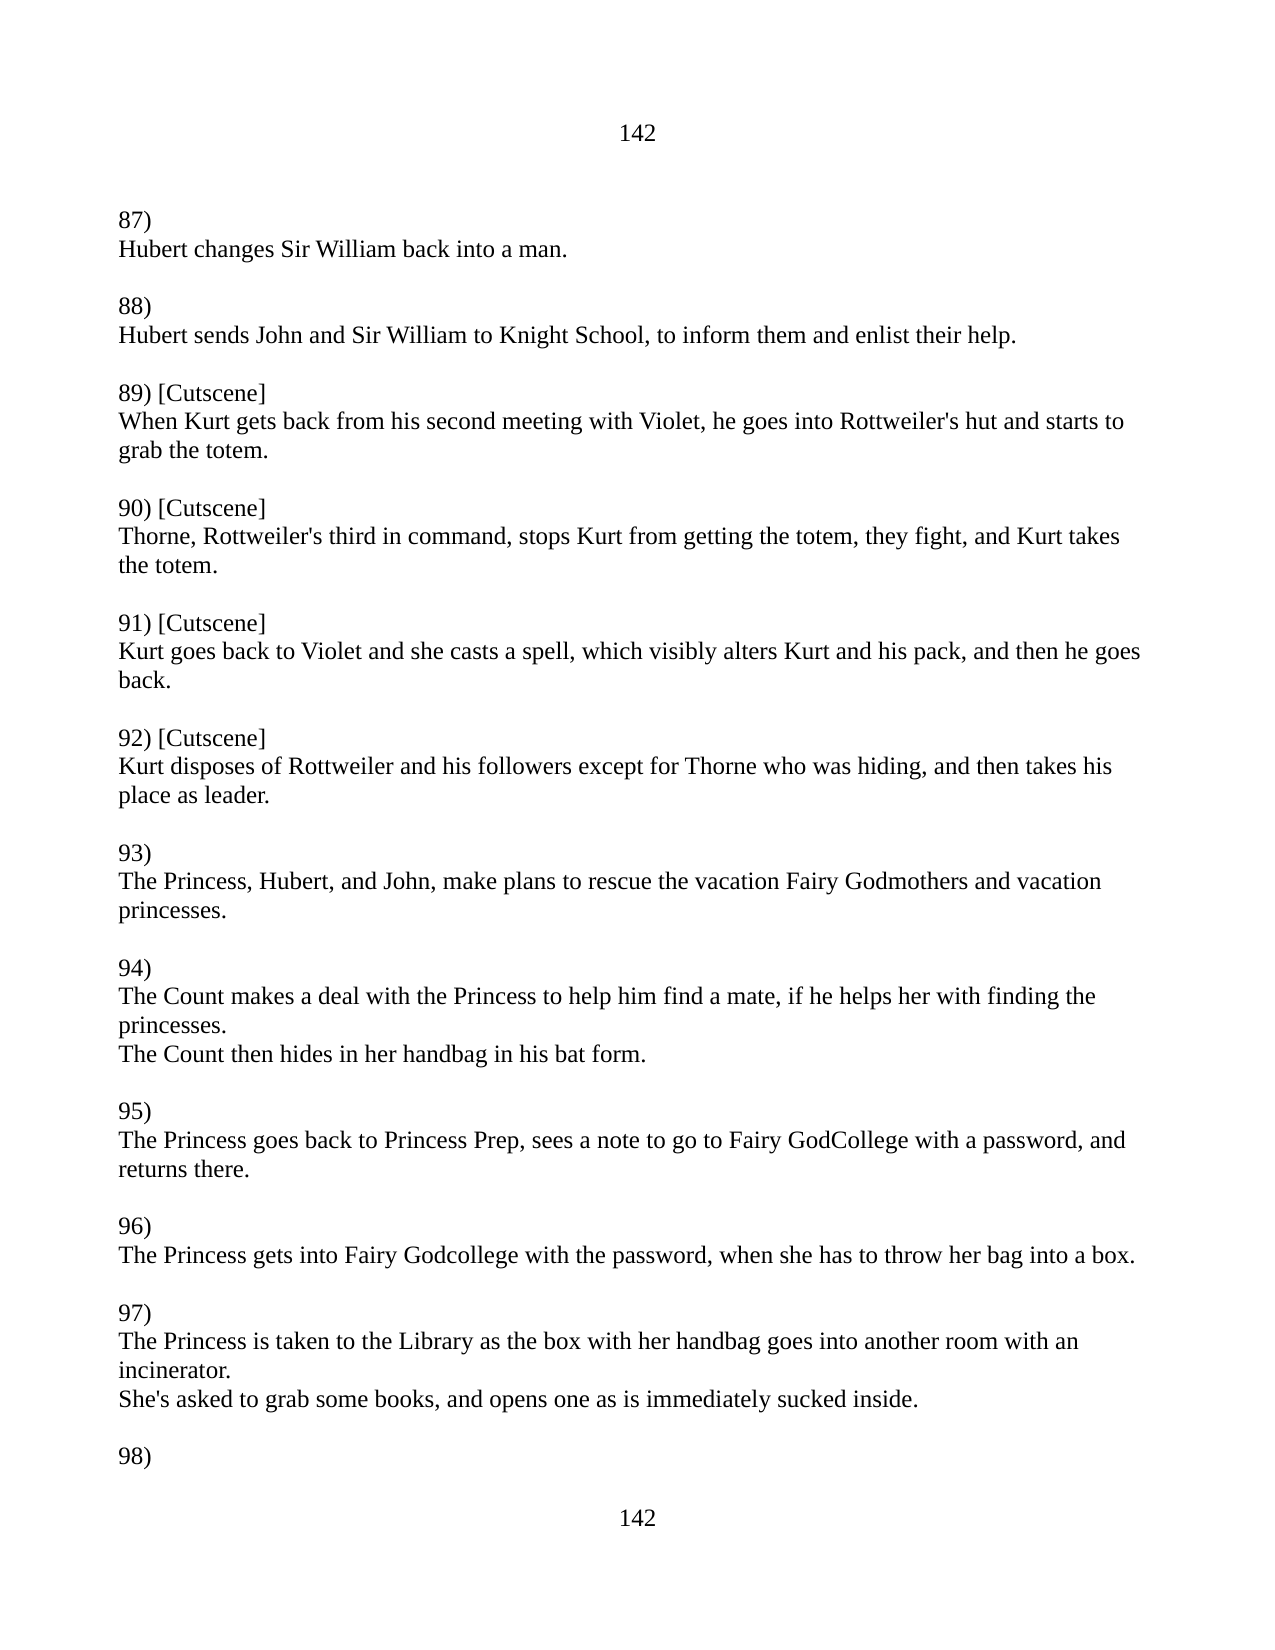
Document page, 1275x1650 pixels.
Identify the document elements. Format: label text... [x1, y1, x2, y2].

text 96) [118, 1211, 1157, 1240]
text 98) [118, 1441, 1157, 1470]
text 93) [118, 838, 1157, 866]
text 87) [118, 205, 1157, 234]
text The Princess is taken to the Library as the box with her handbag goes into another room with an incinerator. [118, 1326, 1157, 1384]
text 90) [Cutscene] [118, 493, 1157, 521]
text Kurt goes back to Violet and she casts a spell, which visibly alters Kurt and his pack, and then he goes back. [118, 636, 1157, 694]
text 91) [Cutscene] [118, 608, 1157, 636]
text The Princess gets into Fairy Godcollege with the password, when she has to throw her bag into a box. [118, 1240, 1157, 1269]
text Hubert changes Sir William back into a man. [118, 234, 1157, 263]
text Kurt disposes of Rottweiler and his followers except for Thorne who was hiding, and then takes his place as leader. [118, 751, 1157, 809]
text The Count makes a deal with the Princess to help him find a mate, if he helps her with finding the princesses. [118, 981, 1157, 1039]
text Hubert sends John and Sir William to Knight School, to inform them and enlist their help. [118, 320, 1157, 349]
text The Princess goes back to Princess Prep, sees a note to go to Fairy GodCollege with a password, and returns there. [118, 1125, 1157, 1183]
text 92) [Cutscene] [118, 723, 1157, 751]
text She's asked to grab some books, and opens one as is immediately sucked inside. [118, 1384, 1157, 1413]
text 94) [118, 953, 1157, 981]
text Thorne, Rottweiler's third in command, stops Kurt from getting the totem, they fight, and Kurt takes the totem. [118, 521, 1157, 579]
text The Princess, Hubert, and John, make plans to rescue the vacation Fairy Godmothers and vacation princesses. [118, 866, 1157, 924]
text 97) [118, 1298, 1157, 1326]
text 88) [118, 291, 1157, 320]
text 89) [Cutscene] [118, 378, 1157, 406]
text When Kurt gets back from his second meeting with Violet, he goes into Rottweiler's hut and starts to grab the totem. [118, 406, 1157, 464]
text The Count then hides in her handbag in his bat form. [118, 1039, 1157, 1068]
text 95) [118, 1096, 1157, 1125]
